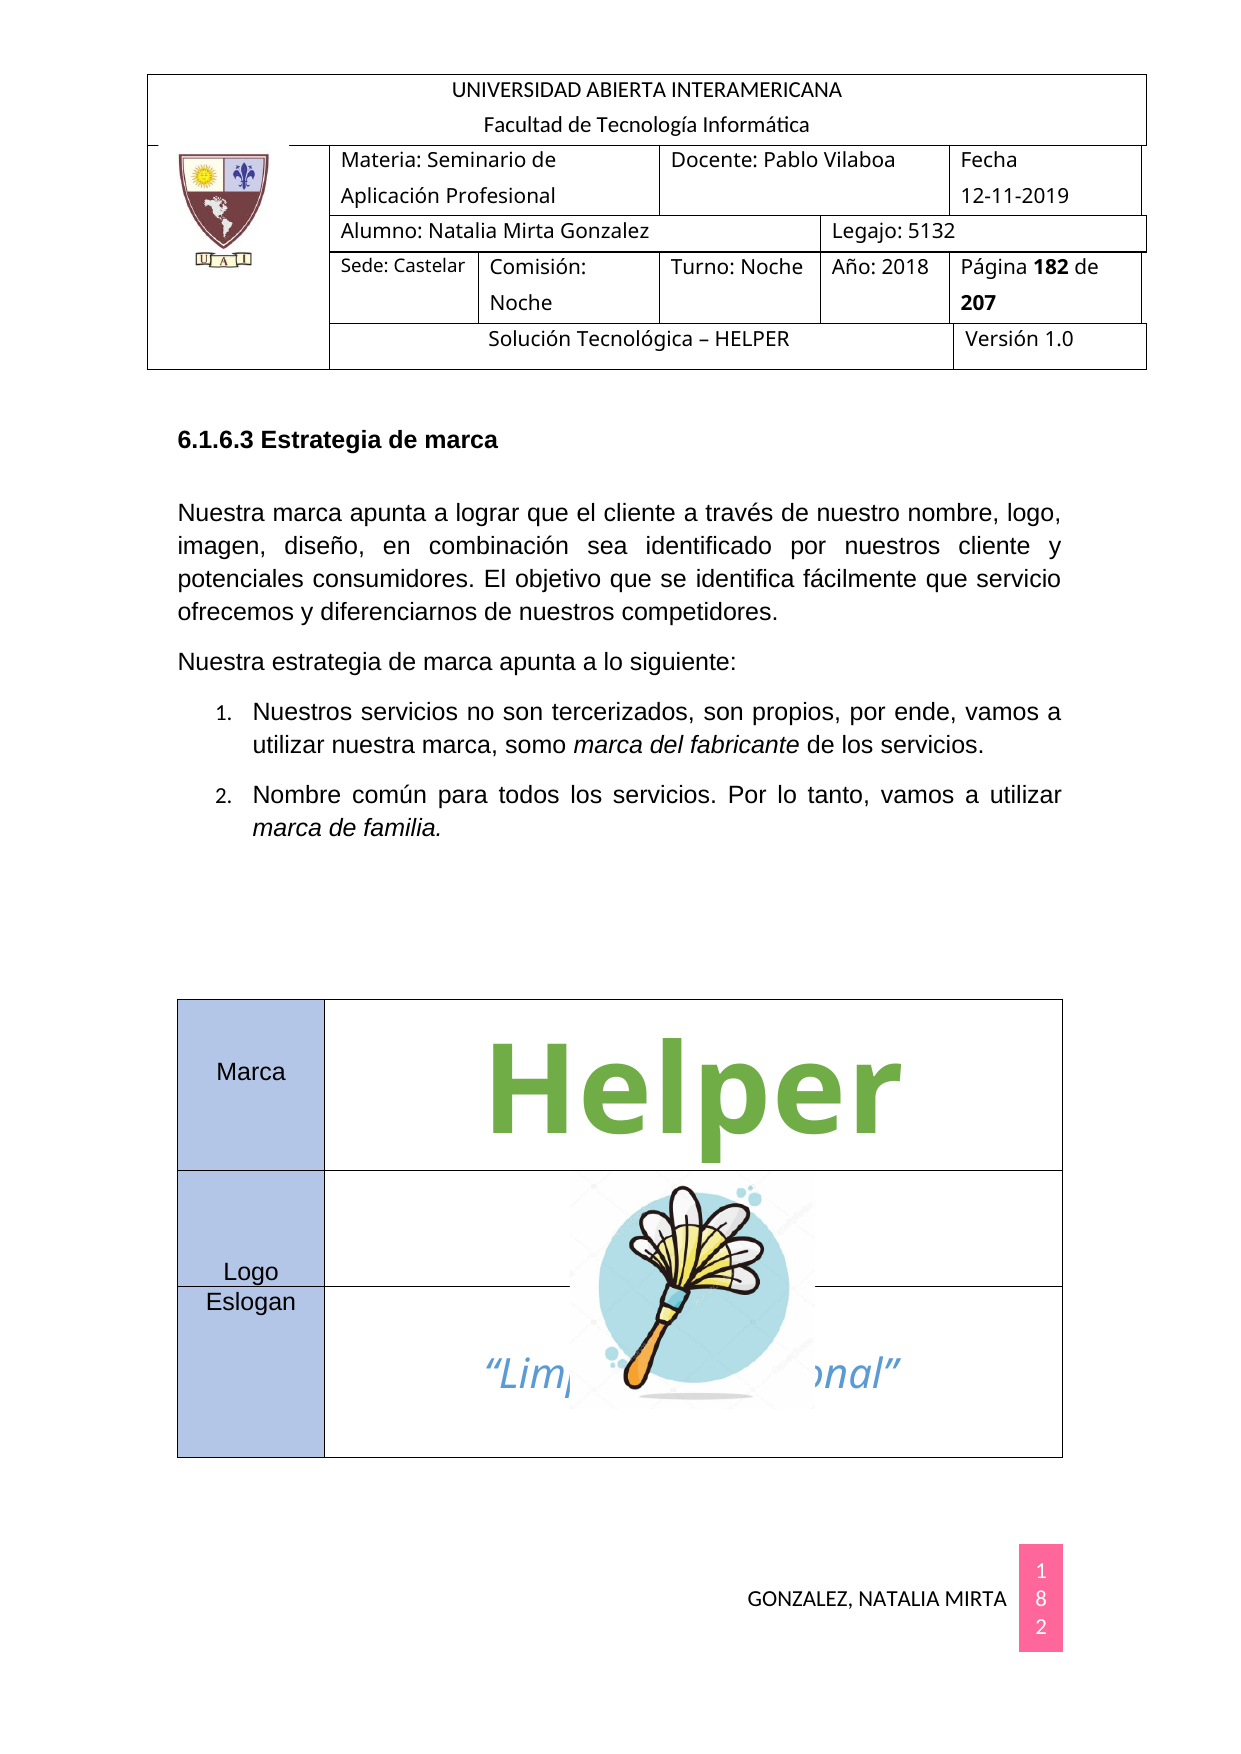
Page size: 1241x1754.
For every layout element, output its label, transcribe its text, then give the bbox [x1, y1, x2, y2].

text Nuestra marca apunta a lograr que el cliente a través de nuestro nombre, logo, imagen, diseño, en combinación sea identificado por nuestros cliente y potenciales consumidores. El objetivo que se identifica fácilmente que servicio ofrecemos y diferenciarnos de nuestros competidores. [177, 498, 1063, 626]
table_header Helper [325, 1000, 1062, 1170]
table_cell Logo [178, 1171, 324, 1286]
list Nuestros servicios no son tercerizados, son propios, por ende, vamos a utilizar nuestra marca, somo marca del fabricante de los servicios. [215, 697, 1063, 759]
table_cell “Limpieza Profesional” [325, 1287, 1062, 1457]
table_header Marca [178, 1000, 324, 1170]
list Nombre común para todos los servicios. Por lo tanto, vamos a utilizar marca de familia. [215, 780, 1063, 842]
subtitle 6.1.6.3 Estrategia de marca [177, 425, 1063, 454]
table_cell Eslogan [178, 1287, 324, 1457]
table_cell [325, 1171, 569, 1286]
table_cell [815, 1171, 1062, 1286]
text Nuestra estrategia de marca apunta a lo siguiente: [177, 647, 1063, 676]
